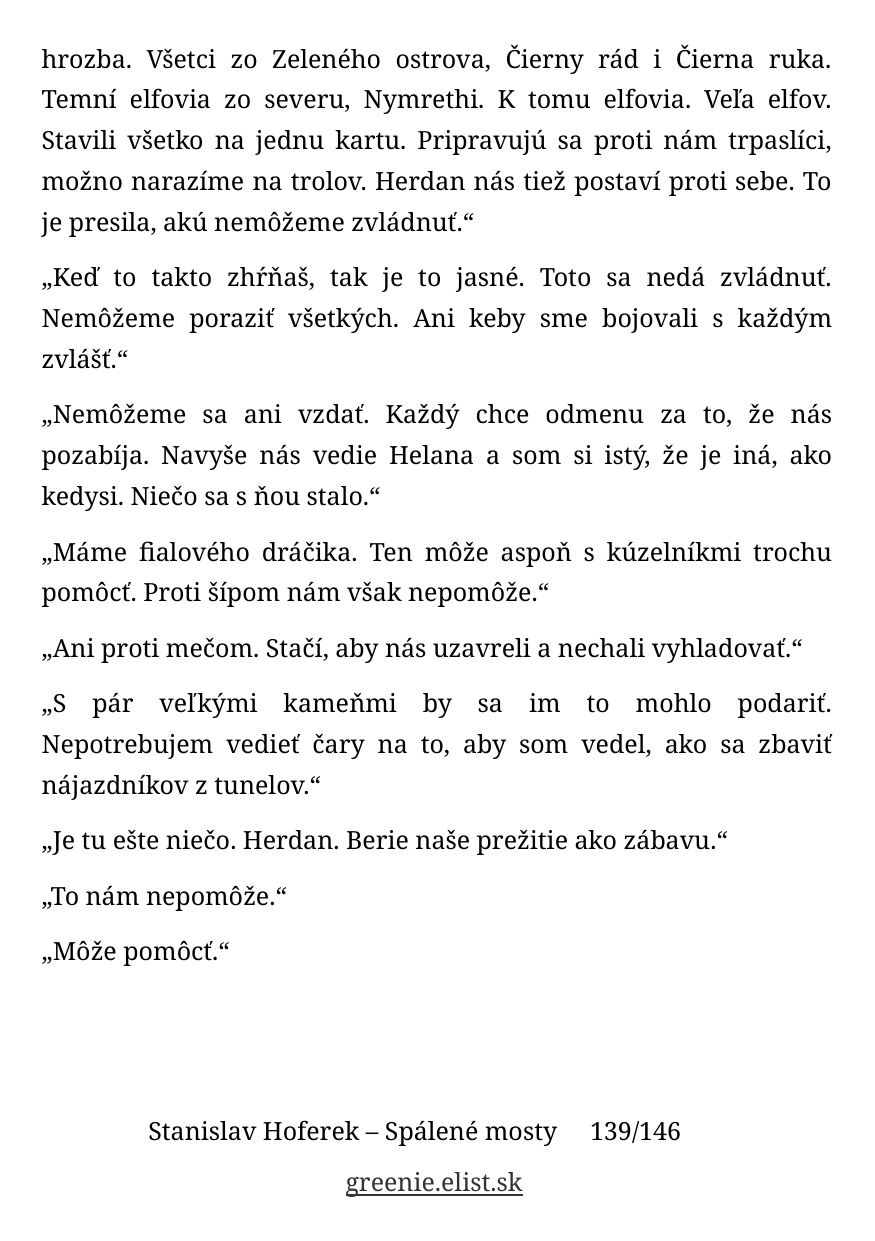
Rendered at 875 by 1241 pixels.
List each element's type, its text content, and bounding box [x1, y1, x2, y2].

text „S pár veľkými kameňmi by sa im to mohlo podariť. Nepotrebujem vedieť čary na to, aby som vedel, ako sa zbaviť nájazdníkov z tunelov.“ [41, 686, 833, 802]
text „Nemôžeme sa ani vzdať. Každý chce odmenu za to, že nás pozabíja. Navyše nás vedie Helana a som si istý, že je iná, ako kedysi. Niečo sa s ňou stalo.“ [41, 397, 833, 513]
text „Je tu ešte niečo. Herdan. Berie naše prežitie ako zábavu.“ [41, 823, 833, 857]
text „To nám nepomôže.“ [41, 878, 833, 912]
text „Máme fialového dráčika. Ten môže aspoň s kúzelníkmi trochu pomôcť. Proti šípom nám však nepomôže.“ [41, 534, 833, 609]
text hrozba. Všetci zo Zeleného ostrova, Čierny rád i Čierna ruka. Temní elfovia zo severu, Nymrethi. K tomu elfovia. Veľa elfov. Stavili všetko na jednu kartu. Pripravujú sa proti nám trpaslíci, možno narazíme na trolov. Herdan nás tiež postaví proti sebe. To je presila, akú nemôžeme zvládnuť.“ [41, 41, 833, 239]
text „Môže pomôcť.“ [41, 934, 833, 968]
text „Ani proti mečom. Stačí, aby nás uzavreli a nechali vyhladovať.“ [41, 631, 833, 664]
text „Keď to takto zhŕňaš, tak je to jasné. Toto sa nedá zvládnuť. Nemôžeme poraziť všetkých. Ani keby sme bojovali s každým zvlášť.“ [41, 260, 833, 376]
